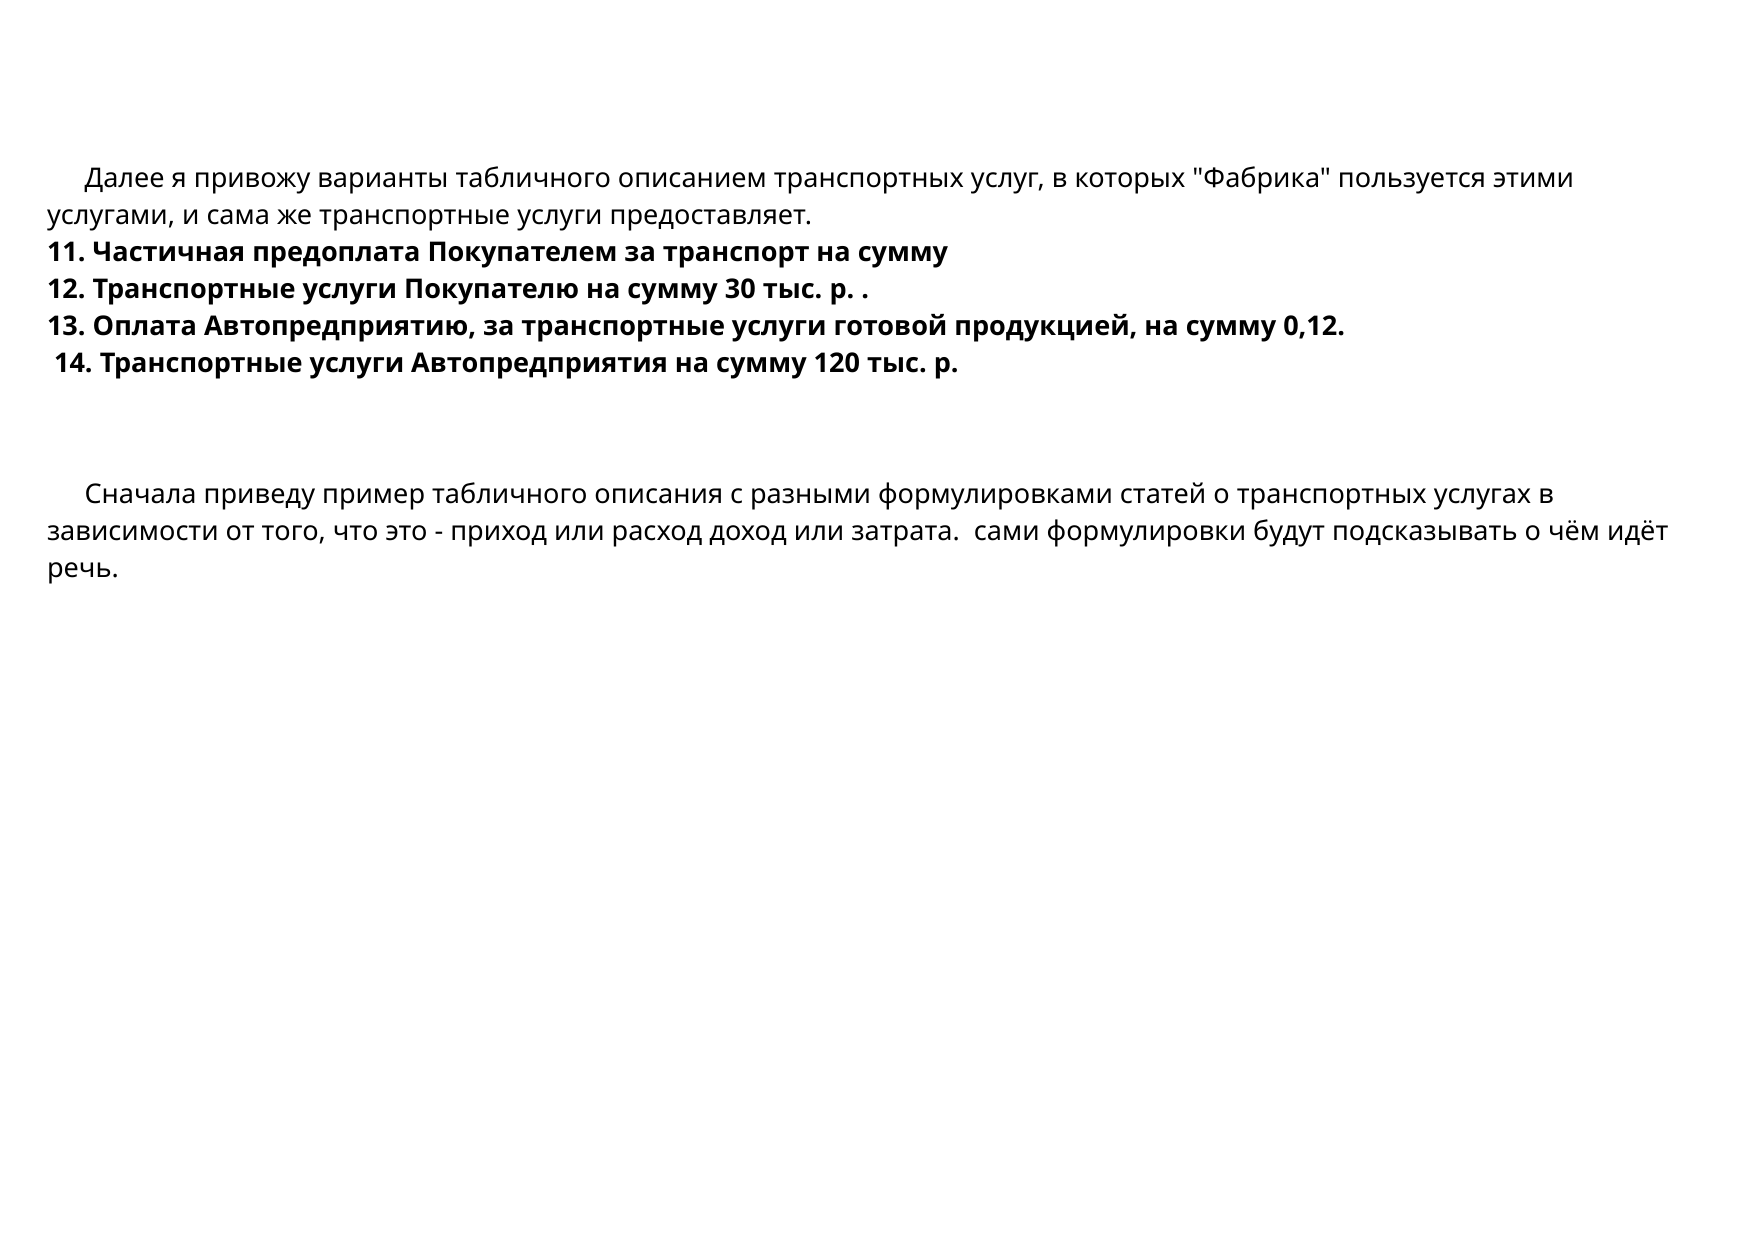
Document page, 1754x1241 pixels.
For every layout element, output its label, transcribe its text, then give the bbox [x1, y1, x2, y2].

text 11. Частичная предоплата Покупателем за транспорт на сумму [47, 233, 1676, 269]
text Сначала приведу пример табличного описания с разными формулировками статей о транспортных услугах в зависимости от того, что это - приход или расход доход или затрата. сами формулировки будут подсказывать о чём идёт речь. [47, 474, 1676, 585]
text 12. Транспортные услуги Покупателю на сумму 30 тыс. р. . [47, 269, 1676, 306]
text 13. Оплата Автопредприятию, за транспортные услуги готовой продукцией, на сумму 0,12. [47, 306, 1676, 343]
text 14. Транспортные услуги Автопредприятия на сумму 120 тыс. р. [47, 343, 1676, 380]
text Далее я привожу варианты табличного описанием транспортных услуг, в которых "Фабрика" пользуется этими услугами, и сама же транспортные услуги предоставляет. [47, 159, 1676, 233]
